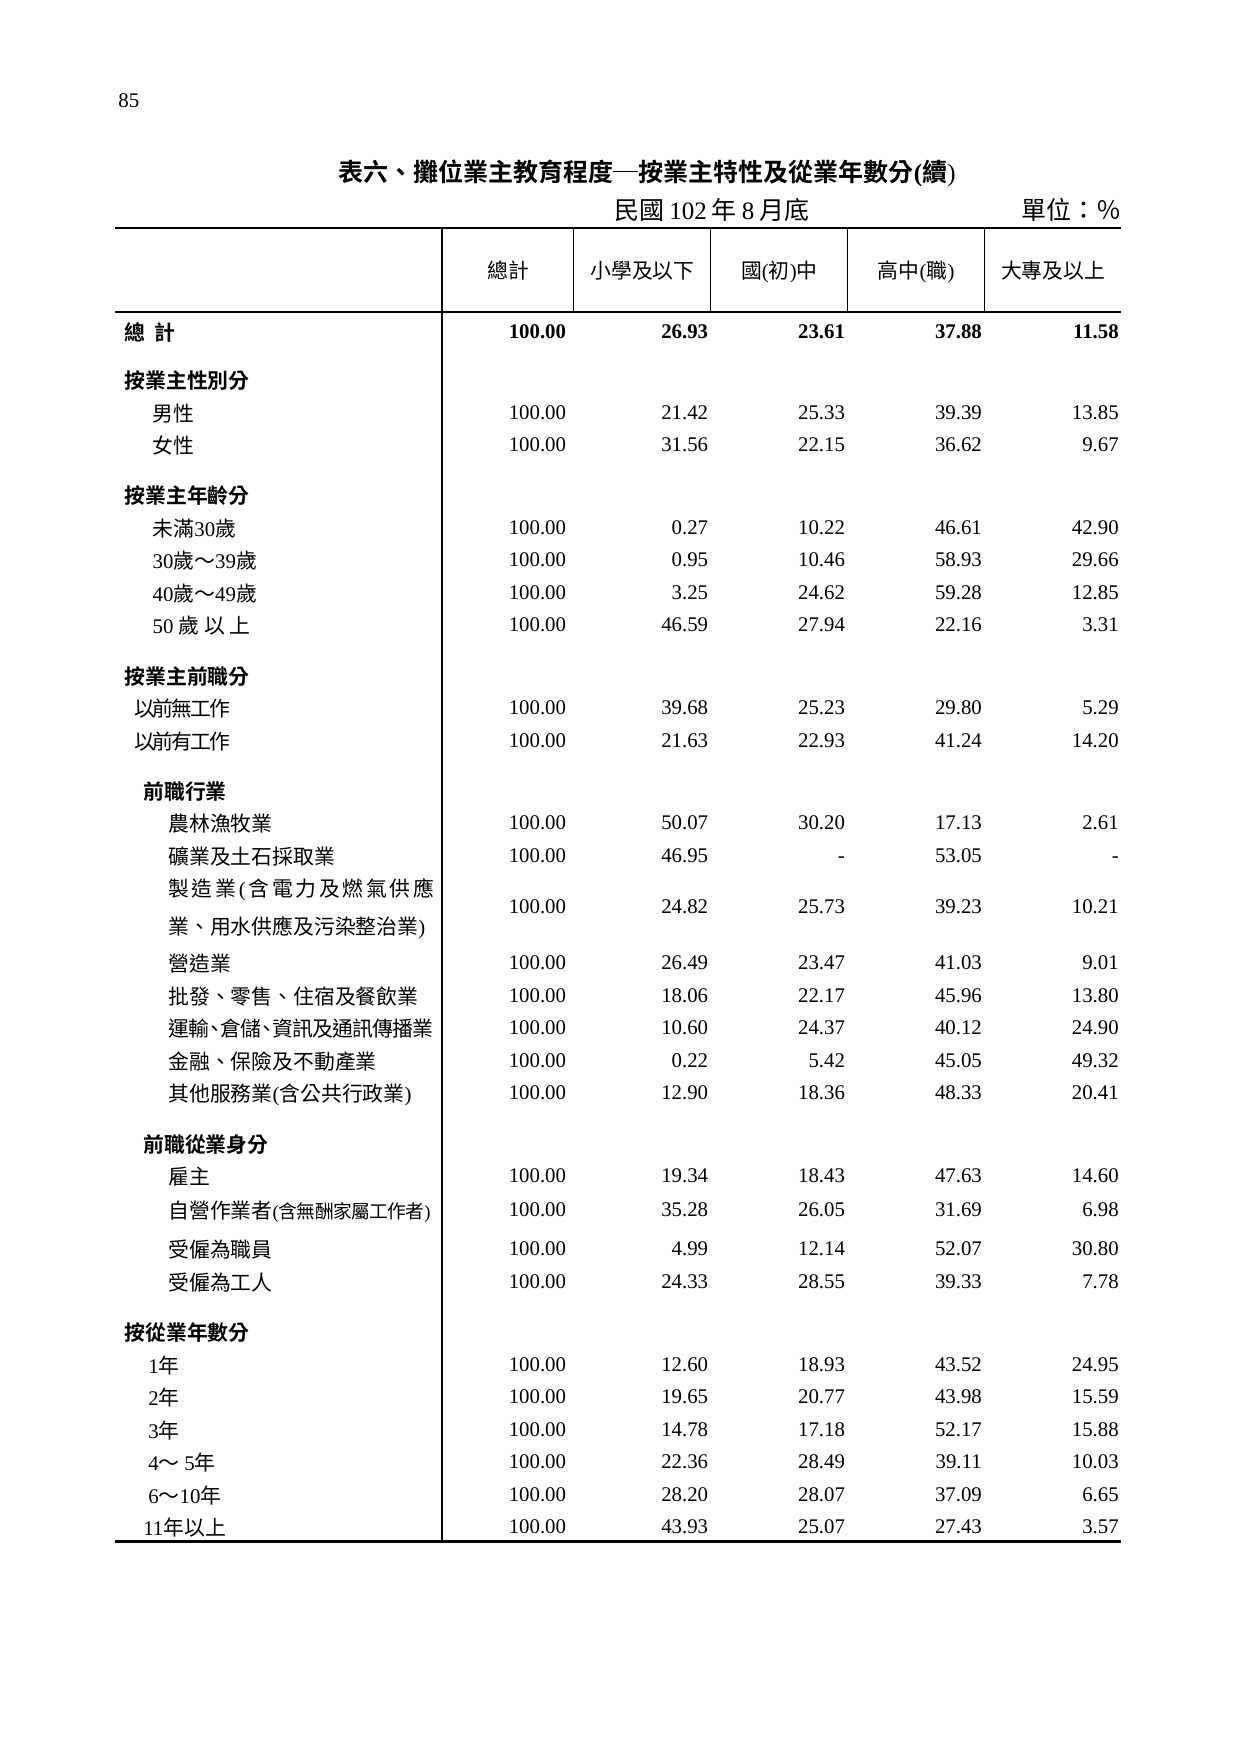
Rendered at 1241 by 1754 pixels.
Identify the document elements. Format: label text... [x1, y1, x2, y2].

table_cell 17.18 [711, 1410, 847, 1443]
table_cell 營造業 [115, 944, 441, 976]
table_cell 100.00 [443, 574, 574, 606]
table_cell 49.32 [984, 1041, 1121, 1074]
table_cell 26.05 [711, 1189, 847, 1230]
table_cell 前職從業身分 [115, 1124, 441, 1157]
table_cell 12.14 [711, 1230, 847, 1263]
table_cell 9.67 [984, 426, 1121, 458]
table_cell 18.43 [711, 1157, 847, 1189]
table_cell 25.23 [711, 689, 847, 721]
table_cell 27.43 [848, 1508, 984, 1540]
table_cell 11.58 [984, 313, 1121, 343]
table_cell [848, 754, 984, 771]
table_cell 39.39 [848, 393, 984, 426]
table_cell [711, 476, 847, 508]
table_cell 46.59 [574, 606, 711, 638]
table_cell [574, 771, 711, 804]
table_cell 按從業年數分 [115, 1313, 441, 1345]
table_cell [848, 1124, 984, 1157]
table_cell [711, 361, 847, 393]
table_cell 農林漁牧業 [115, 804, 441, 836]
table_cell 18.93 [711, 1345, 847, 1378]
table_cell 22.15 [711, 426, 847, 458]
table_cell [443, 458, 574, 476]
table_cell 2.61 [984, 804, 1121, 836]
table_cell 27.94 [711, 606, 847, 638]
table_cell 42.90 [984, 509, 1121, 541]
table_cell 28.20 [574, 1475, 711, 1508]
table_cell 前職行業 [115, 771, 441, 804]
table_cell [848, 458, 984, 476]
table_cell - [711, 836, 847, 869]
table_cell 28.07 [711, 1475, 847, 1508]
table_cell 以前無工作 [115, 689, 441, 721]
table_cell [574, 1106, 711, 1124]
table_cell [711, 754, 847, 771]
table_cell 14.20 [984, 721, 1121, 754]
table_cell 100.00 [443, 1230, 574, 1263]
table_cell [711, 639, 847, 656]
table_cell 4.99 [574, 1230, 711, 1263]
table_cell 14.60 [984, 1157, 1121, 1189]
table_cell 100.00 [443, 869, 574, 944]
table_cell 0.27 [574, 509, 711, 541]
table_cell 100.00 [443, 1345, 574, 1378]
table_cell [848, 361, 984, 393]
table_cell 25.73 [711, 869, 847, 944]
table_cell 未滿30歲 [115, 509, 441, 541]
table_cell 100.00 [443, 541, 574, 573]
table_cell 25.07 [711, 1508, 847, 1540]
table_cell 9.01 [984, 944, 1121, 976]
table_cell 1年 [115, 1345, 441, 1378]
table_cell [443, 771, 574, 804]
table_header 小學及以下 [574, 229, 710, 311]
table_header 總計 [443, 229, 573, 311]
table_cell [984, 1313, 1121, 1345]
table_cell [115, 754, 441, 771]
table_cell 30.20 [711, 804, 847, 836]
table_cell [984, 343, 1121, 361]
table_cell [574, 476, 711, 508]
table_cell 按業主前職分 [115, 656, 441, 689]
table_cell 10.46 [711, 541, 847, 573]
table_cell [848, 1106, 984, 1124]
table_cell 19.65 [574, 1378, 711, 1410]
table_cell [443, 1124, 574, 1157]
table_cell [984, 1295, 1121, 1313]
table_cell 19.34 [574, 1157, 711, 1189]
table_cell 運輸、倉儲、資訊及通訊傳播業 [115, 1009, 441, 1041]
table_cell 0.22 [574, 1041, 711, 1074]
table_cell 4～ 5年 [115, 1443, 441, 1475]
table_cell 10.22 [711, 509, 847, 541]
table_cell [443, 343, 574, 361]
table_cell 22.16 [848, 606, 984, 638]
table_cell [574, 1295, 711, 1313]
table_cell 46.61 [848, 509, 984, 541]
table_cell 58.93 [848, 541, 984, 573]
table_cell [848, 656, 984, 689]
table_cell 100.00 [443, 721, 574, 754]
table_header 國(初)中 [711, 229, 847, 311]
table_cell 39.33 [848, 1263, 984, 1295]
table_cell 43.93 [574, 1508, 711, 1540]
table_cell 52.17 [848, 1410, 984, 1443]
table_cell 100.00 [443, 1157, 574, 1189]
table_cell 100.00 [443, 804, 574, 836]
table_cell [443, 656, 574, 689]
table_cell 43.52 [848, 1345, 984, 1378]
table_cell 100.00 [443, 313, 574, 343]
table_cell 20.77 [711, 1378, 847, 1410]
table_cell 100.00 [443, 393, 574, 426]
table_cell 女性 [115, 426, 441, 458]
table_cell [984, 361, 1121, 393]
table_cell 100.00 [443, 944, 574, 976]
table_cell 20.41 [984, 1074, 1121, 1106]
table_cell 35.28 [574, 1189, 711, 1230]
table_cell 100.00 [443, 1378, 574, 1410]
table_cell 25.33 [711, 393, 847, 426]
table_cell 18.06 [574, 976, 711, 1009]
table_cell 59.28 [848, 574, 984, 606]
table_cell 按業主性別分 [115, 361, 441, 393]
table_cell 10.21 [984, 869, 1121, 944]
table_cell 其他服務業(含公共行政業) [115, 1074, 441, 1106]
table_cell 100.00 [443, 1009, 574, 1041]
table_cell 24.82 [574, 869, 711, 944]
table_cell 100.00 [443, 1508, 574, 1540]
table_cell 3.31 [984, 606, 1121, 638]
table_cell 24.95 [984, 1345, 1121, 1378]
table_cell 100.00 [443, 1041, 574, 1074]
table_cell 13.80 [984, 976, 1121, 1009]
table_cell [443, 361, 574, 393]
table_cell 15.59 [984, 1378, 1121, 1410]
table_cell 11年以上 [115, 1508, 441, 1540]
table_cell 100.00 [443, 836, 574, 869]
table_cell 100.00 [443, 976, 574, 1009]
table_cell 100.00 [443, 1410, 574, 1443]
table_cell 22.93 [711, 721, 847, 754]
table_cell 30.80 [984, 1230, 1121, 1263]
table_cell 12.90 [574, 1074, 711, 1106]
table_cell [443, 639, 574, 656]
table_cell [443, 1313, 574, 1345]
table_cell [711, 656, 847, 689]
table_cell 金融、保險及不動產業 [115, 1041, 441, 1074]
table_cell 6～10年 [115, 1475, 441, 1508]
table_cell [711, 1295, 847, 1313]
table_cell 受僱為職員 [115, 1230, 441, 1263]
table_cell [574, 754, 711, 771]
table_cell 礦業及土石採取業 [115, 836, 441, 869]
table_cell [984, 639, 1121, 656]
table_cell 29.80 [848, 689, 984, 721]
table_cell 50 歲 以 上 [115, 606, 441, 638]
table_cell 52.07 [848, 1230, 984, 1263]
table_cell [848, 639, 984, 656]
table_cell 31.56 [574, 426, 711, 458]
table_cell 22.17 [711, 976, 847, 1009]
table_cell 17.13 [848, 804, 984, 836]
table_cell [115, 1106, 441, 1124]
table_cell 3.25 [574, 574, 711, 606]
table_cell 18.36 [711, 1074, 847, 1106]
table_cell 40.12 [848, 1009, 984, 1041]
table_cell 21.42 [574, 393, 711, 426]
table_cell 22.36 [574, 1443, 711, 1475]
table_cell 23.47 [711, 944, 847, 976]
table_cell 21.63 [574, 721, 711, 754]
table_cell 28.49 [711, 1443, 847, 1475]
table_cell - [984, 836, 1121, 869]
table_cell 3.57 [984, 1508, 1121, 1540]
table_cell 100.00 [443, 509, 574, 541]
table_cell 43.98 [848, 1378, 984, 1410]
table_cell [574, 458, 711, 476]
table_cell 100.00 [443, 689, 574, 721]
table_cell 45.05 [848, 1041, 984, 1074]
table_cell [711, 1124, 847, 1157]
table_cell [574, 361, 711, 393]
table_cell 24.33 [574, 1263, 711, 1295]
table_cell 24.90 [984, 1009, 1121, 1041]
table_cell [443, 754, 574, 771]
table_cell 39.11 [848, 1443, 984, 1475]
table_cell [711, 771, 847, 804]
table_cell [574, 1313, 711, 1345]
table_cell 24.62 [711, 574, 847, 606]
table_cell 46.95 [574, 836, 711, 869]
table_cell 2年 [115, 1378, 441, 1410]
table_cell 14.78 [574, 1410, 711, 1443]
table_cell [848, 343, 984, 361]
table_cell 100.00 [443, 426, 574, 458]
table_header 高中(職) [848, 229, 984, 311]
table_cell 41.03 [848, 944, 984, 976]
table_cell 100.00 [443, 1263, 574, 1295]
table_cell 24.37 [711, 1009, 847, 1041]
table_cell 37.09 [848, 1475, 984, 1508]
table_cell [711, 1106, 847, 1124]
table_cell [574, 343, 711, 361]
table_cell 53.05 [848, 836, 984, 869]
table_cell 3年 [115, 1410, 441, 1443]
table_cell 100.00 [443, 1189, 574, 1230]
table_cell 37.88 [848, 313, 984, 343]
table_cell 雇主 [115, 1157, 441, 1189]
table_cell [574, 656, 711, 689]
table_cell 40歲～49歲 [115, 574, 441, 606]
table_cell [115, 458, 441, 476]
table_cell 23.61 [711, 313, 847, 343]
table_cell [443, 1106, 574, 1124]
table_cell 47.63 [848, 1157, 984, 1189]
table_cell 45.96 [848, 976, 984, 1009]
table_cell [443, 1295, 574, 1313]
table_cell 100.00 [443, 606, 574, 638]
table_cell 100.00 [443, 1443, 574, 1475]
table_cell 男性 [115, 393, 441, 426]
table_cell 30歲～39歲 [115, 541, 441, 573]
table_header 大專及以上 [985, 229, 1121, 311]
table_cell [711, 343, 847, 361]
table_cell 100.00 [443, 1475, 574, 1508]
table_cell 29.66 [984, 541, 1121, 573]
text 民國102年8月底 單位：％ [118, 189, 1122, 227]
table_cell [848, 771, 984, 804]
table_cell 製造業(含電力及燃氣供應業、用水供應及污染整治業) [115, 869, 441, 944]
table_cell 28.55 [711, 1263, 847, 1295]
table_cell [574, 1124, 711, 1157]
table_cell [984, 771, 1121, 804]
table_cell 39.68 [574, 689, 711, 721]
table_cell [984, 1106, 1121, 1124]
table_cell 5.42 [711, 1041, 847, 1074]
table_cell 50.07 [574, 804, 711, 836]
table_cell [711, 458, 847, 476]
table_cell 7.78 [984, 1263, 1121, 1295]
table_cell 10.03 [984, 1443, 1121, 1475]
table_cell 48.33 [848, 1074, 984, 1106]
table_cell 26.49 [574, 944, 711, 976]
table_cell 13.85 [984, 393, 1121, 426]
table_cell 10.60 [574, 1009, 711, 1041]
table_cell 26.93 [574, 313, 711, 343]
table_cell 0.95 [574, 541, 711, 573]
table_cell 自營作業者(含無酬家屬工作者) [115, 1189, 441, 1230]
table_cell 按業主年齡分 [115, 476, 441, 508]
table_cell 15.88 [984, 1410, 1121, 1443]
table_cell [115, 639, 441, 656]
table_cell [115, 1295, 441, 1313]
table_cell 6.65 [984, 1475, 1121, 1508]
table_cell [984, 754, 1121, 771]
table_cell 31.69 [848, 1189, 984, 1230]
table_cell 41.24 [848, 721, 984, 754]
table_cell [984, 1124, 1121, 1157]
table_cell 36.62 [848, 426, 984, 458]
table_cell 總 計 [115, 313, 441, 343]
table_cell 39.23 [848, 869, 984, 944]
table_header [115, 229, 441, 311]
table_cell [115, 343, 441, 361]
table_cell [984, 458, 1121, 476]
table_cell [574, 639, 711, 656]
table_cell [984, 476, 1121, 508]
table_cell 12.60 [574, 1345, 711, 1378]
table_cell 6.98 [984, 1189, 1121, 1230]
text 表六、攤位業主教育程度─按業主特性及從業年數分(續) [118, 152, 1176, 189]
table_cell 12.85 [984, 574, 1121, 606]
table_cell 5.29 [984, 689, 1121, 721]
table_cell 以前有工作 [115, 721, 441, 754]
table_cell [848, 476, 984, 508]
table_cell 受僱為工人 [115, 1263, 441, 1295]
table_cell 批發、零售、住宿及餐飲業 [115, 976, 441, 1009]
table_cell [848, 1313, 984, 1345]
table_cell [711, 1313, 847, 1345]
table_cell [848, 1295, 984, 1313]
table_cell 100.00 [443, 1074, 574, 1106]
table_cell [443, 476, 574, 508]
table_cell [984, 656, 1121, 689]
